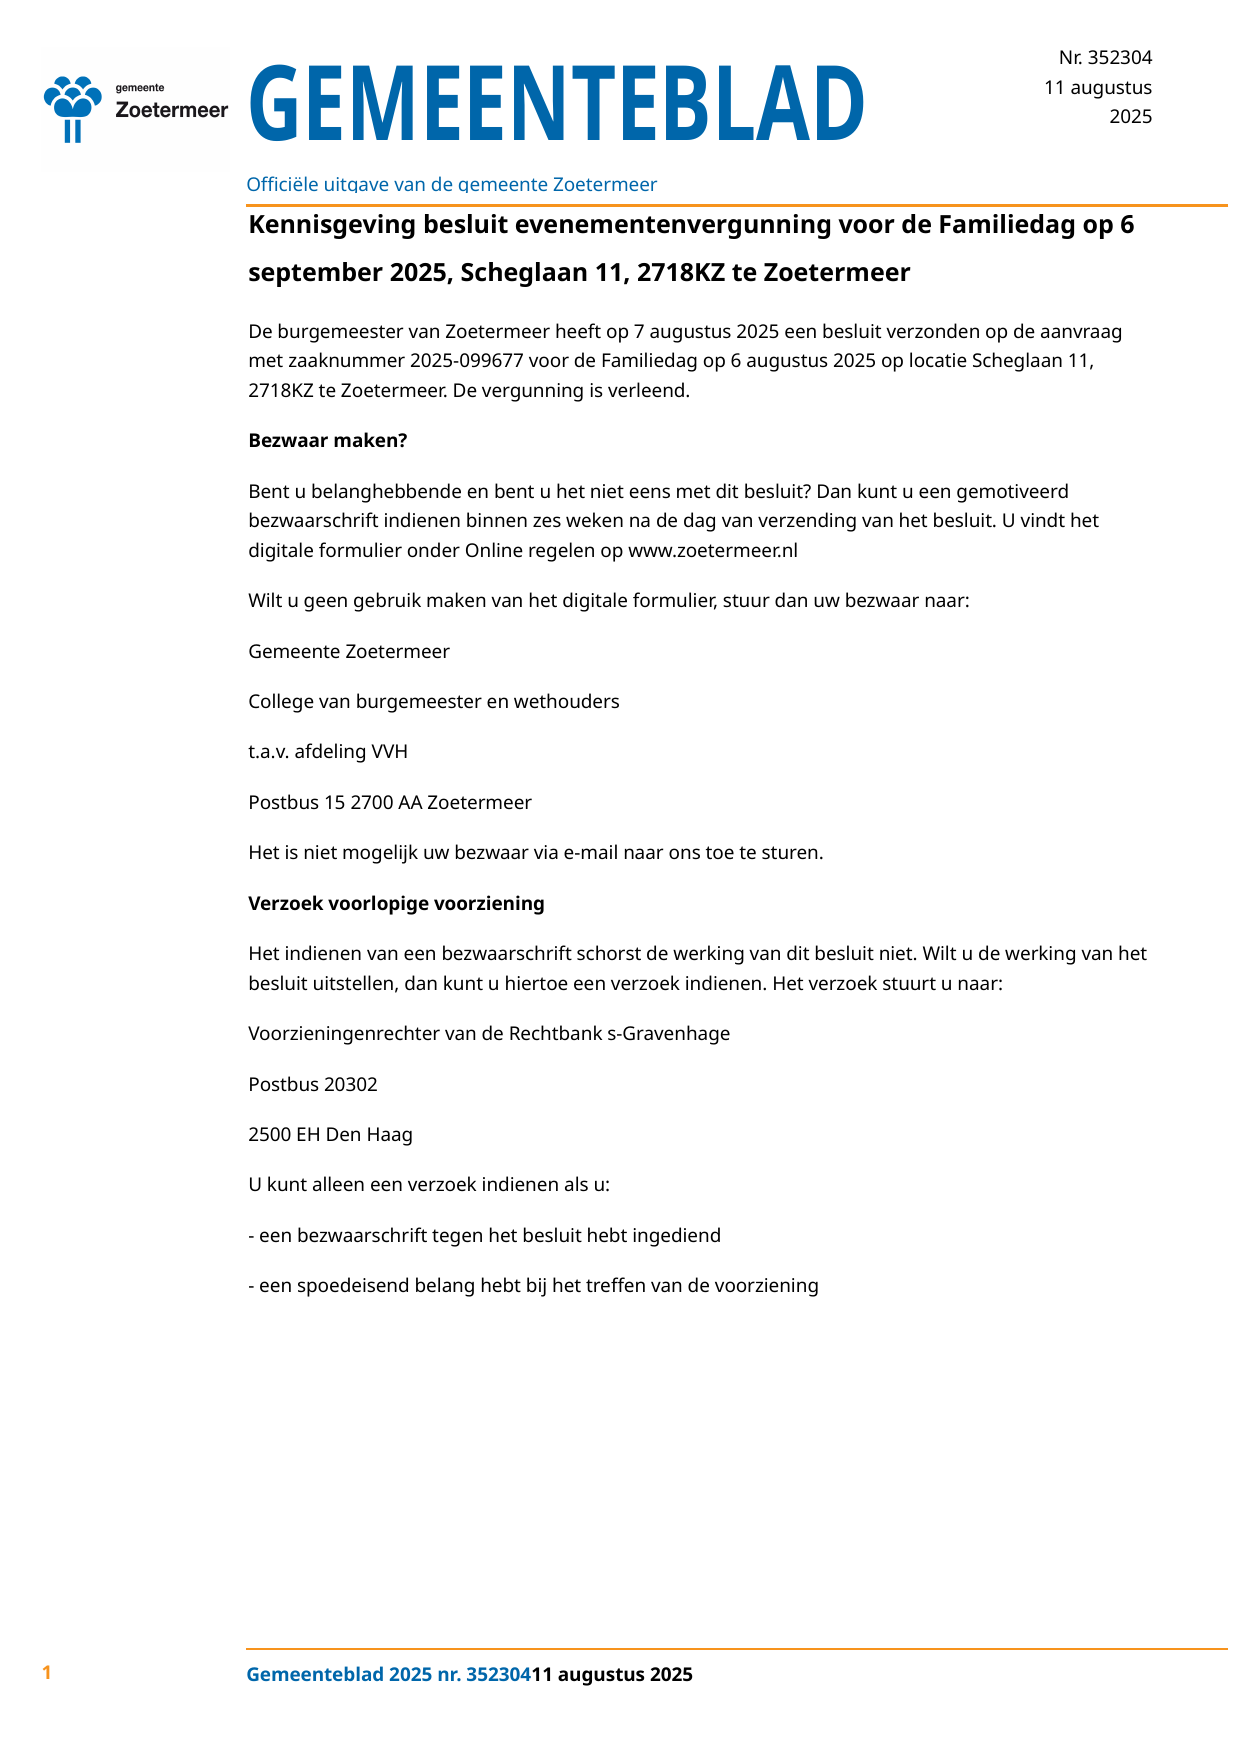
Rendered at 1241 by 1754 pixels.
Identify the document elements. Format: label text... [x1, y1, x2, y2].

text Gemeente Zoetermeer [248, 638, 1152, 664]
text Postbus 20302 [248, 1071, 1152, 1097]
text 2500 EH Den Haag [248, 1121, 1152, 1147]
text Bent u belanghebbende en bent u het niet eens met dit besluit? Dan kunt u een gemotiveerd bezwaarschrift indienen binnen zes weken na de dag van verzending van het besluit. U vindt het digitale formulier onder Online regelen op www.zoetermeer.nl [248, 478, 1152, 563]
text U kunt alleen een verzoek indienen als u: [248, 1172, 1152, 1197]
text Postbus 15 2700 AA Zoetermeer [248, 789, 1152, 815]
text De burgemeester van Zoetermeer heeft op 7 augustus 2025 een besluit verzonden op de aanvraag met zaaknummer 2025-099677 voor de Familiedag op 6 augustus 2025 op locatie Scheglaan 11, 2718KZ te Zoetermeer. De vergunning is verleend. [248, 318, 1152, 403]
picture [41, 47, 231, 172]
text Het is niet mogelijk uw bezwaar via e-mail naar ons toe te sturen. [248, 839, 1152, 865]
text College van burgemeester en wethouders [248, 688, 1152, 714]
text t.a.v. afdeling VVH [248, 739, 1152, 764]
text Het indienen van een bezwaarschrift schorst de werking van dit besluit niet. Wilt u de werking van het besluit uitstellen, dan kunt u hiertoe een verzoek indienen. Het verzoek stuurt u naar: [248, 940, 1152, 996]
text Wilt u geen gebruik maken van het digitale formulier, stuur dan uw bezwaar naar: [248, 587, 1152, 613]
text - een spoedeisend belang hebt bij het treffen van de voorziening [248, 1272, 1152, 1298]
text Kennisgeving besluit evenementenvergunning voor de Familiedag op 6 september 2025, Scheglaan 11, 2718KZ te Zoetermeer [248, 207, 1152, 288]
text Verzoek voorlopige voorziening [248, 890, 1152, 916]
text Bezwaar maken? [248, 427, 1152, 453]
text - een bezwaarschrift tegen het besluit hebt ingediend [248, 1222, 1152, 1248]
text Voorzieningenrechter van de Rechtbank s-Gravenhage [248, 1020, 1152, 1046]
